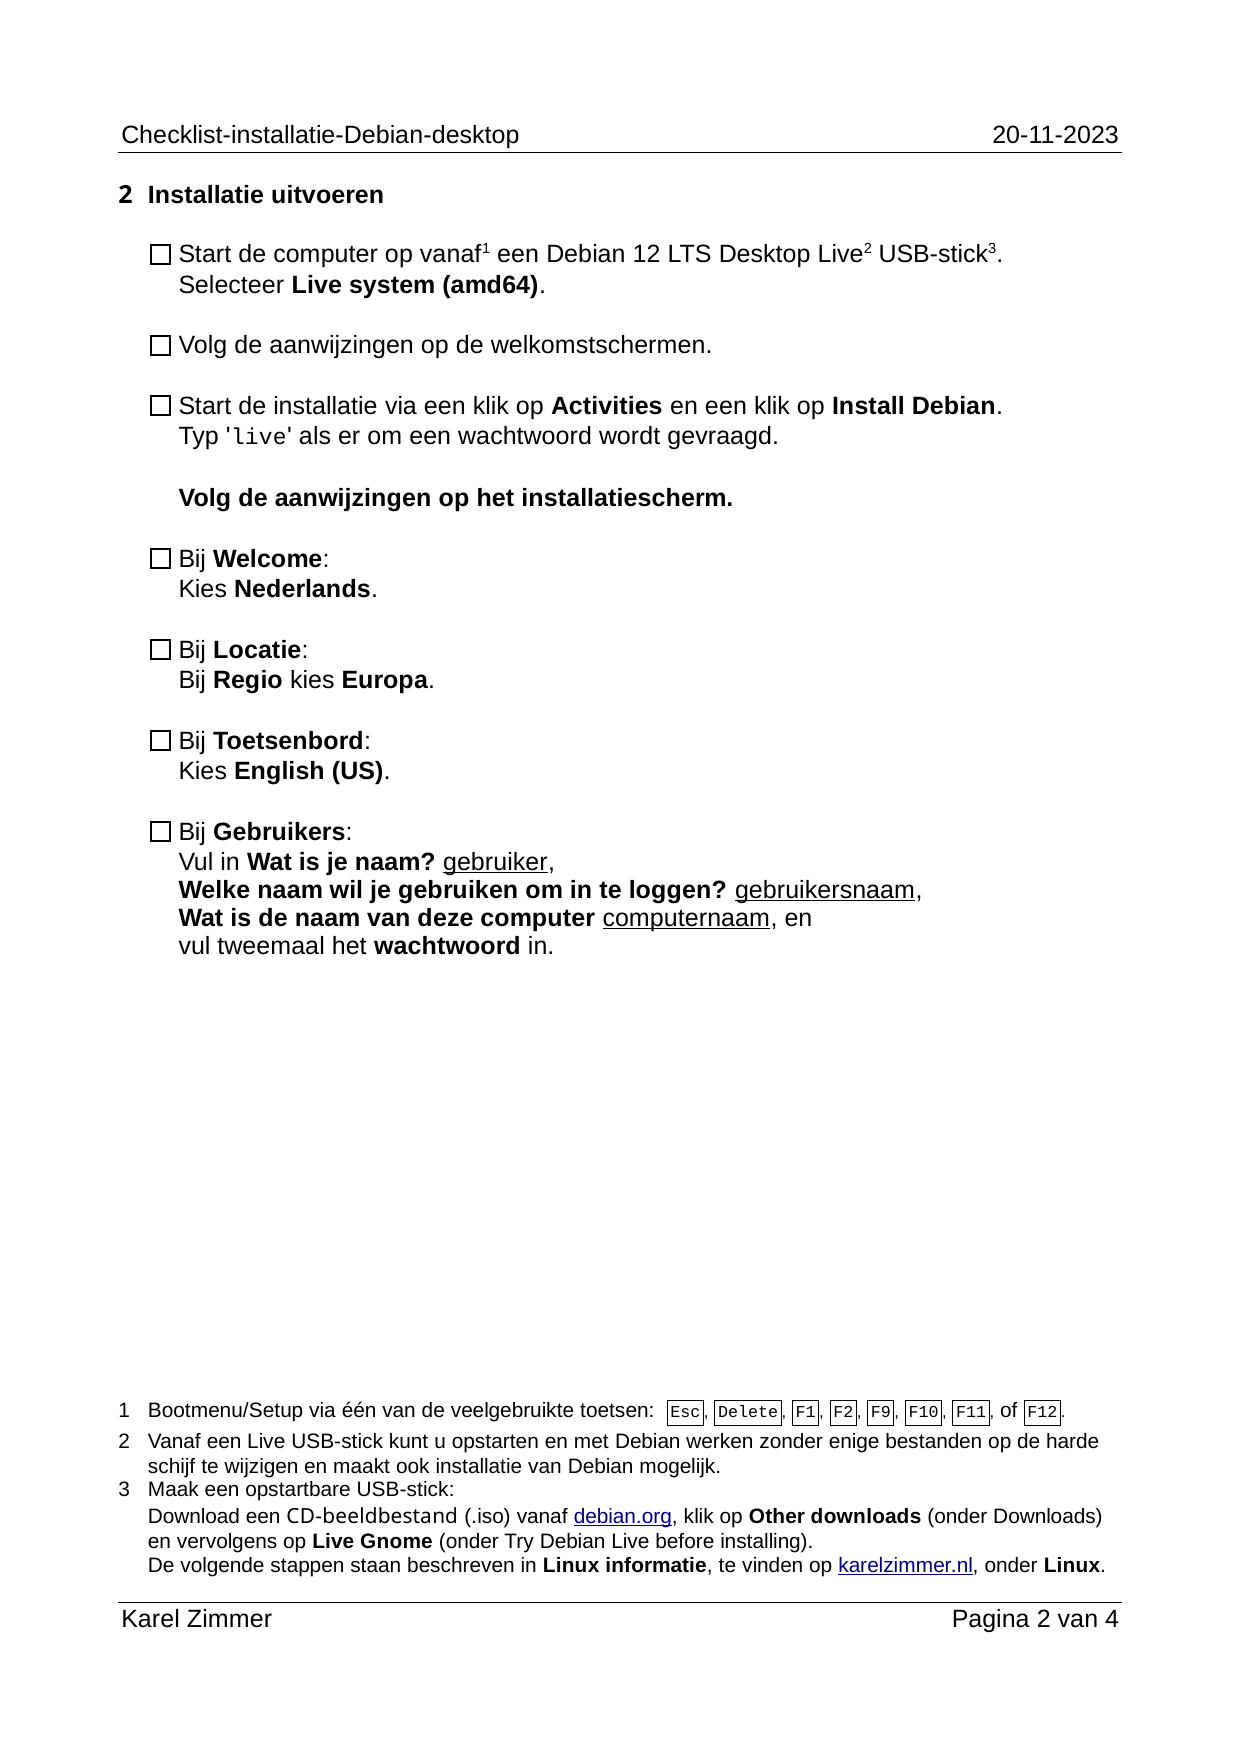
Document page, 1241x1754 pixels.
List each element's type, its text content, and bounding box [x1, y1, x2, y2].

table_cell Volg de aanwijzingen op het installatiescherm. [177, 483, 1122, 513]
table_cell [142, 847, 177, 961]
table_cell [118, 635, 142, 665]
table_cell [177, 453, 1122, 483]
table_cell [118, 360, 142, 391]
table_cell [118, 330, 142, 360]
table_cell [177, 695, 1122, 726]
table_cell Start de installatie via een klik op Activities en een klik op Install Debian. [177, 391, 1122, 421]
table_cell [177, 300, 1122, 330]
table_cell [118, 421, 142, 453]
table_cell [118, 604, 142, 635]
table_cell [142, 300, 177, 330]
table_cell [177, 604, 1122, 635]
table_cell [142, 269, 177, 300]
table_cell [118, 665, 142, 695]
table_cell [142, 604, 177, 635]
table_cell [177, 514, 1122, 544]
table_cell [118, 847, 142, 961]
table_cell [118, 453, 142, 483]
table_cell [142, 391, 177, 421]
table_cell [177, 786, 1122, 817]
table_cell [142, 360, 177, 391]
table_cell [118, 514, 142, 544]
table_cell Selecteer Live system (amd64). [177, 269, 1122, 300]
table_cell [118, 695, 142, 726]
table_cell Bij Welcome: [177, 544, 1122, 574]
table_cell [118, 786, 142, 817]
table_cell [142, 756, 177, 786]
table_cell [142, 483, 177, 513]
table_cell Vul in Wat is je naam? gebruiker, Welke naam wil je gebruiken om in te loggen? gebruikersnaam, Wat is de naam van deze computer computernaam, en vul tweemaal het wachtwoord in. [177, 847, 1122, 961]
table_header [118, 239, 142, 269]
table_cell [118, 726, 142, 756]
table_header Start de computer op vanaf een Debian 12 LTS Desktop Live USB-stick. [177, 239, 1122, 269]
table_cell [118, 391, 142, 421]
table_cell [142, 453, 177, 483]
table_cell [118, 574, 142, 604]
table_cell [142, 726, 177, 756]
table_cell [118, 756, 142, 786]
table_cell [177, 360, 1122, 391]
table_cell Volg de aanwijzingen op de welkomstschermen. [177, 330, 1122, 360]
table_cell [118, 483, 142, 513]
table_cell Bij Toetsenbord: [177, 726, 1122, 756]
table_cell Bij Gebruikers: [177, 817, 1122, 847]
table_cell [118, 300, 142, 330]
table_cell [118, 269, 142, 300]
table_cell [142, 665, 177, 695]
table_cell [142, 786, 177, 817]
table_cell [142, 514, 177, 544]
table_cell [142, 544, 177, 574]
table_cell [118, 817, 142, 847]
table_cell Kies Nederlands. [177, 574, 1122, 604]
table_cell Bij Locatie: [177, 635, 1122, 665]
table_cell [142, 695, 177, 726]
table_cell [142, 817, 177, 847]
table_cell [142, 421, 177, 453]
table_cell Bij Regio kies Europa. [177, 665, 1122, 695]
table_cell [142, 330, 177, 360]
table_cell [118, 544, 142, 574]
table_cell Kies English (US). [177, 756, 1122, 786]
table_header [142, 239, 177, 269]
list Installatie uitvoeren [118, 177, 1122, 211]
table_cell [142, 635, 177, 665]
table_cell [142, 574, 177, 604]
table_cell Typ 'live' als er om een wachtwoord wordt gevraagd. [177, 421, 1122, 453]
